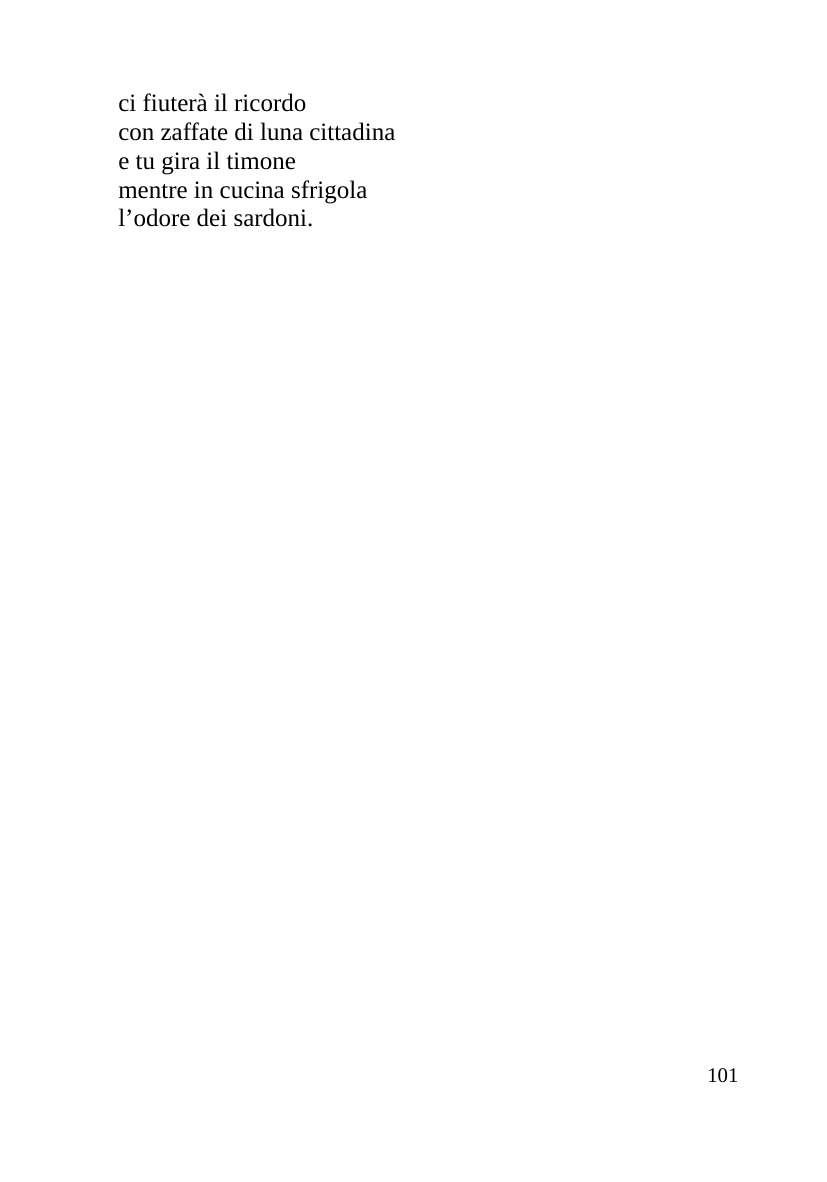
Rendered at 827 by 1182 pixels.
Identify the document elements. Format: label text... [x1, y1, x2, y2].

text ci fiuterà il ricordo [118, 88, 738, 117]
text l’odore dei sardoni. [118, 203, 738, 232]
text mentre in cucina sfrigola [118, 175, 738, 203]
text con zaffate di luna cittadina [118, 117, 738, 146]
text e tu gira il timone [118, 146, 738, 175]
